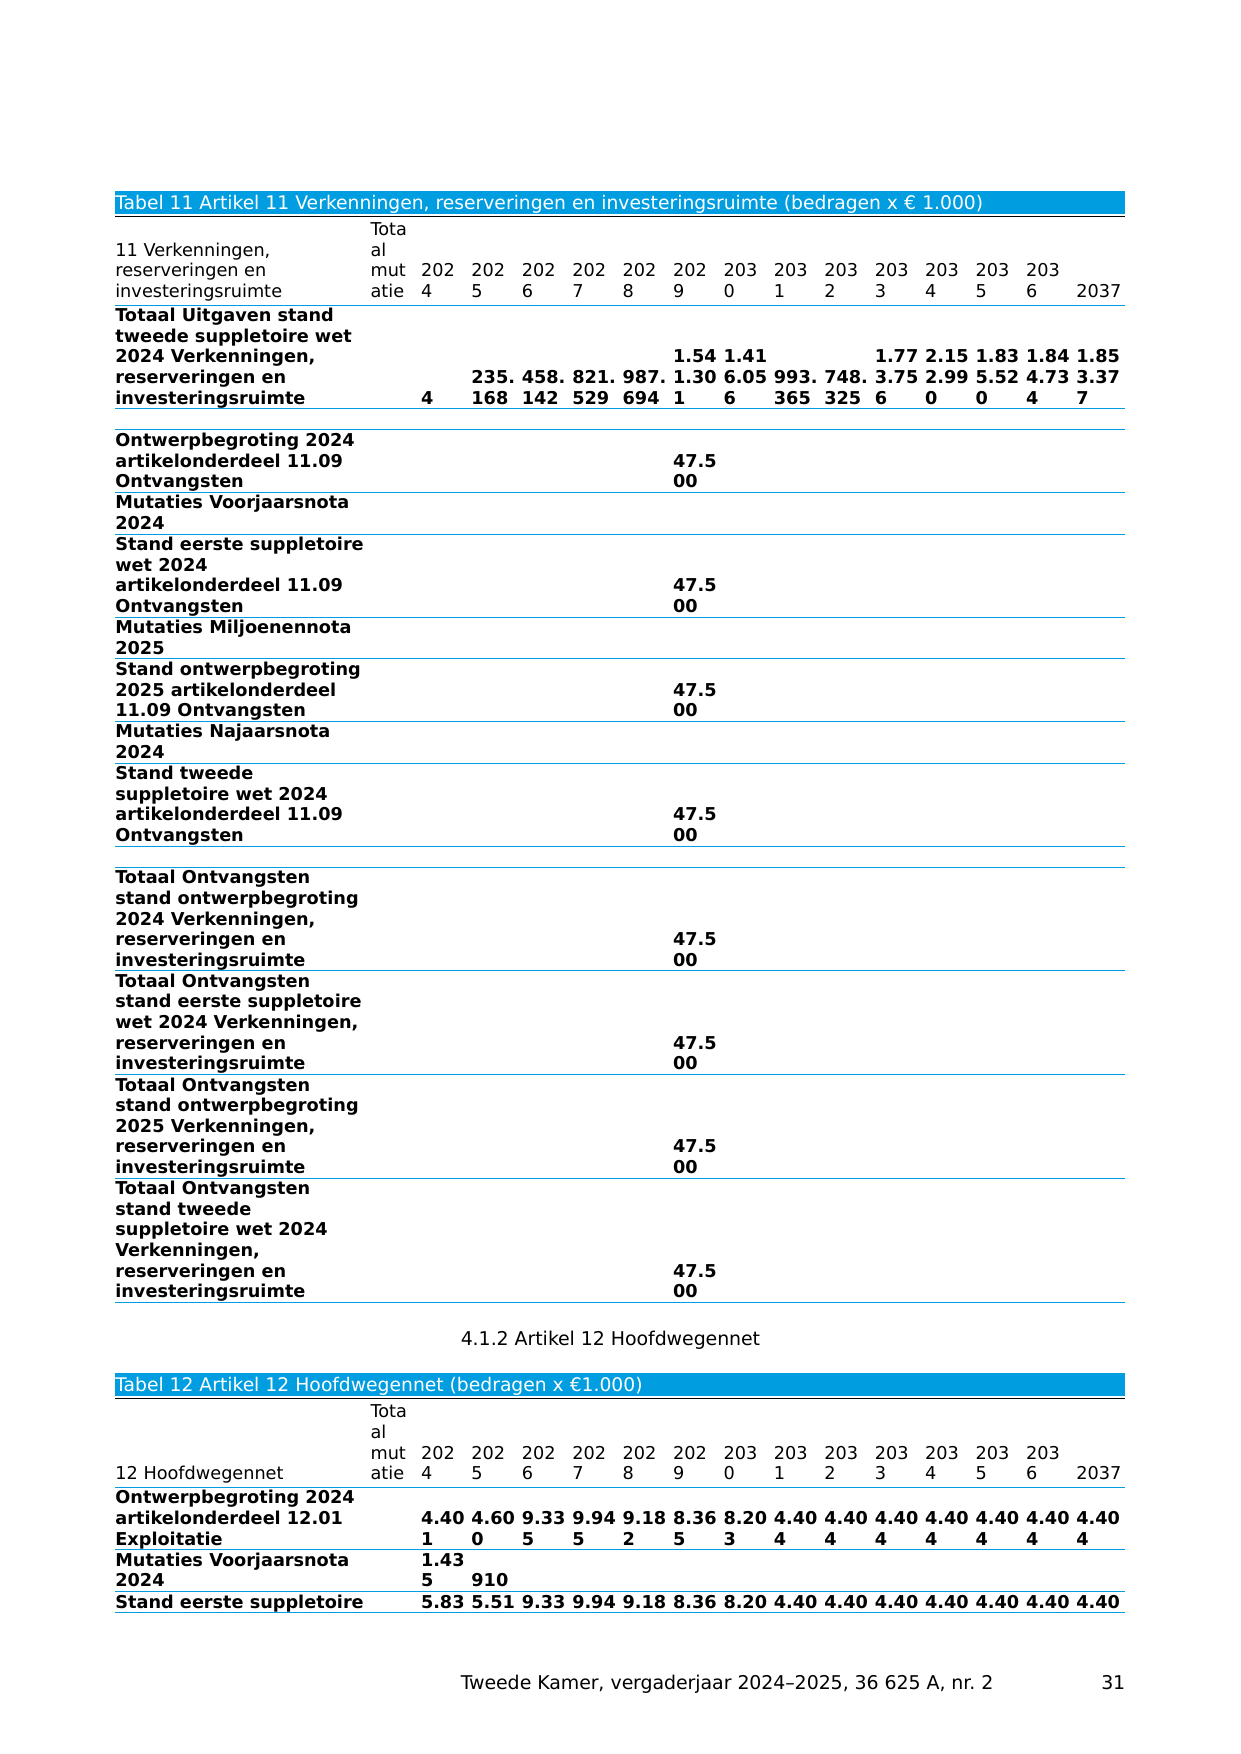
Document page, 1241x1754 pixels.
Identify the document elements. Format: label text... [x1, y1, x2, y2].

title 4.1.2 Artikel 12 Hoofdwegennet [461, 1327, 1125, 1349]
table_cell [872, 1075, 922, 1178]
table_cell [519, 868, 569, 970]
table_cell [368, 1550, 418, 1591]
table_cell [368, 618, 418, 658]
table_cell [418, 535, 468, 617]
table_cell [468, 493, 519, 533]
table_cell [771, 1075, 821, 1178]
table_cell [368, 306, 418, 408]
table_cell 47.500 [670, 659, 720, 721]
table_cell [720, 971, 771, 1074]
table_cell [720, 493, 771, 533]
table_cell [1073, 618, 1125, 658]
table_cell [922, 764, 972, 846]
table_cell [519, 971, 569, 1074]
table_cell [821, 1075, 872, 1178]
table_cell [519, 409, 569, 429]
table_cell [872, 430, 922, 492]
table_cell [418, 430, 468, 492]
table_cell [418, 493, 468, 533]
table_cell [720, 847, 771, 867]
table_cell [821, 618, 872, 658]
table_cell [1073, 722, 1125, 762]
table_cell [1023, 1075, 1073, 1178]
table_cell [720, 1075, 771, 1178]
table_cell [468, 409, 519, 429]
table_cell 47.500 [670, 430, 720, 492]
table_cell [771, 868, 821, 970]
table_cell [872, 493, 922, 533]
table_cell [1023, 409, 1073, 429]
table_cell Ontwerpbegroting 2024 artikelonderdeel 12.01 Exploitatie [115, 1488, 367, 1549]
table_cell [670, 1550, 720, 1591]
table_cell 8.365 [670, 1488, 720, 1549]
table_cell 2028 [620, 217, 670, 304]
table_cell [368, 1592, 418, 1612]
table_cell [1073, 1179, 1125, 1302]
table_cell 1.853.377 [1073, 306, 1125, 408]
table_cell [368, 409, 418, 429]
table_cell [973, 535, 1023, 617]
table_cell 9.18 [620, 1592, 670, 1612]
table_cell [569, 1075, 619, 1178]
table_cell 47.500 [670, 868, 720, 970]
table_cell [771, 659, 821, 721]
table_cell [821, 1179, 872, 1302]
table_cell [872, 535, 922, 617]
table_cell [821, 493, 872, 533]
table_cell [922, 722, 972, 762]
table_cell [922, 1550, 972, 1591]
table_cell [418, 618, 468, 658]
table_cell [569, 847, 619, 867]
table_cell [670, 409, 720, 429]
table_cell 2031 [771, 1399, 821, 1487]
table_cell 4.401 [418, 1488, 468, 1549]
table_cell [468, 618, 519, 658]
table_cell [519, 722, 569, 762]
table_cell Stand eerste suppletoire [115, 1592, 367, 1612]
table_cell [468, 764, 519, 846]
table_cell [418, 722, 468, 762]
table_cell [569, 535, 619, 617]
table_cell [720, 659, 771, 721]
table_cell [368, 722, 418, 762]
table_cell [973, 659, 1023, 721]
table_cell [1023, 535, 1073, 617]
table_cell [519, 847, 569, 867]
table_cell [519, 1075, 569, 1178]
table_cell [1073, 1550, 1125, 1591]
table_cell [468, 722, 519, 762]
table_cell [973, 430, 1023, 492]
table_cell 4 [418, 306, 468, 408]
table_cell [1023, 847, 1073, 867]
table_cell [620, 618, 670, 658]
table_cell [418, 409, 468, 429]
table_cell [973, 1179, 1023, 1302]
table_cell 2034 [922, 1399, 972, 1487]
table_cell 2024 [418, 217, 468, 304]
table_cell [922, 493, 972, 533]
table_cell [720, 1550, 771, 1591]
table_cell [569, 659, 619, 721]
table_cell [670, 722, 720, 762]
table_cell 4.40 [1073, 1592, 1125, 1612]
table_cell Totaal Ontvangsten stand tweede suppletoire wet 2024 Verkenningen, reserveringen en investeringsruimte [115, 1179, 367, 1302]
table_cell [519, 764, 569, 846]
table_cell [1023, 659, 1073, 721]
table_cell 987.694 [620, 306, 670, 408]
table_cell 8.20 [720, 1592, 771, 1612]
table_cell [872, 1550, 922, 1591]
table_cell [771, 722, 821, 762]
table_cell 2027 [569, 1399, 619, 1487]
table_cell [519, 430, 569, 492]
table_cell [569, 430, 619, 492]
table_cell [569, 618, 619, 658]
table_cell [569, 764, 619, 846]
table_cell [1073, 535, 1125, 617]
table_cell 4.404 [1023, 1488, 1073, 1549]
table_cell [368, 535, 418, 617]
table_cell [1023, 971, 1073, 1074]
table_cell 4.404 [1073, 1488, 1125, 1549]
table_cell [771, 764, 821, 846]
table_cell [620, 1550, 670, 1591]
table_cell 4.40 [922, 1592, 972, 1612]
table_cell [771, 535, 821, 617]
table_cell [872, 659, 922, 721]
table_cell 2025 [468, 1399, 519, 1487]
table_cell 12 Hoofdwegennet [115, 1399, 367, 1487]
table_cell [519, 1179, 569, 1302]
table_cell 1.844.734 [1023, 306, 1073, 408]
table_cell [468, 847, 519, 867]
table_cell 2032 [821, 217, 872, 304]
table_cell [1073, 764, 1125, 846]
table_cell 5.51 [468, 1592, 519, 1612]
table_cell Stand tweede suppletoire wet 2024 artikelonderdeel 11.09 Ontvangsten [115, 764, 367, 846]
table_cell [569, 971, 619, 1074]
table_cell 4.404 [771, 1488, 821, 1549]
table_cell [720, 535, 771, 617]
table_cell 9.945 [569, 1488, 619, 1549]
table_cell [368, 847, 418, 867]
table_cell 993.365 [771, 306, 821, 408]
table_cell [872, 409, 922, 429]
table_cell [620, 868, 670, 970]
table_cell [1073, 1075, 1125, 1178]
table_cell [468, 535, 519, 617]
table_cell 1.435 [418, 1550, 468, 1591]
table_cell [1023, 1550, 1073, 1591]
table_cell 2028 [620, 1399, 670, 1487]
table_cell 2037 [1073, 217, 1125, 304]
table_cell 47.500 [670, 535, 720, 617]
table_cell [821, 868, 872, 970]
table_cell [973, 1075, 1023, 1178]
table_cell 821.529 [569, 306, 619, 408]
table_cell [519, 659, 569, 721]
table_cell 5.83 [418, 1592, 468, 1612]
table_cell Stand ontwerpbegroting 2025 artikelonderdeel 11.09 Ontvangsten [115, 659, 367, 721]
table_cell [821, 764, 872, 846]
table_cell Totaal Uitgaven stand tweede suppletoire wet 2024 Verkenningen, reserveringen en investeringsruimte [115, 306, 367, 408]
table_cell [468, 430, 519, 492]
table_cell 1.773.756 [872, 306, 922, 408]
table_cell 2033 [872, 1399, 922, 1487]
table_cell [1073, 971, 1125, 1074]
table_cell [1023, 618, 1073, 658]
table_cell [973, 1550, 1023, 1591]
table_cell [569, 722, 619, 762]
table_cell [922, 430, 972, 492]
table_cell Totaal mutatie [368, 217, 418, 304]
table_cell [1023, 493, 1073, 533]
table_cell [418, 764, 468, 846]
table_cell [821, 535, 872, 617]
table_cell 8.203 [720, 1488, 771, 1549]
table_cell [468, 868, 519, 970]
table_cell [821, 847, 872, 867]
table_cell [569, 868, 619, 970]
table_cell [872, 868, 922, 970]
table_cell [620, 847, 670, 867]
table_cell [569, 1550, 619, 1591]
table_cell [771, 971, 821, 1074]
table_cell [1023, 722, 1073, 762]
table_cell [620, 971, 670, 1074]
table_cell [720, 868, 771, 970]
table_cell [569, 493, 619, 533]
table_cell [922, 971, 972, 1074]
table_cell [973, 618, 1023, 658]
table_cell [821, 659, 872, 721]
table_cell 4.404 [922, 1488, 972, 1549]
table_cell [519, 493, 569, 533]
table_cell [973, 868, 1023, 970]
table_cell [1023, 430, 1073, 492]
table_cell 2024 [418, 1399, 468, 1487]
table_cell [569, 409, 619, 429]
table_cell 2036 [1023, 1399, 1073, 1487]
table_cell [620, 659, 670, 721]
table_cell [872, 1179, 922, 1302]
table_cell 4.40 [771, 1592, 821, 1612]
table_cell [872, 764, 922, 846]
table_cell [418, 1179, 468, 1302]
table_cell [1073, 493, 1125, 533]
table_cell [115, 409, 367, 429]
table_cell [922, 409, 972, 429]
table_cell Mutaties Miljoenennota 2025 [115, 618, 367, 658]
table_cell [468, 971, 519, 1074]
table_cell [973, 971, 1023, 1074]
table_cell [1073, 659, 1125, 721]
table_cell [872, 722, 922, 762]
table_cell [368, 430, 418, 492]
table_cell Totaal Ontvangsten stand eerste suppletoire wet 2024 Verkenningen, reserveringen en investeringsruimte [115, 971, 367, 1074]
table_cell 1.835.520 [973, 306, 1023, 408]
table_cell 4.40 [1023, 1592, 1073, 1612]
table_cell [1073, 430, 1125, 492]
table_cell Mutaties Voorjaarsnota 2024 [115, 493, 367, 533]
table_cell 2029 [670, 217, 720, 304]
table_cell 4.404 [821, 1488, 872, 1549]
table_cell [922, 618, 972, 658]
table_cell [368, 868, 418, 970]
table_cell 9.33 [519, 1592, 569, 1612]
table_cell [720, 409, 771, 429]
table_cell [620, 764, 670, 846]
table_cell [1023, 1179, 1073, 1302]
table_cell 2026 [519, 1399, 569, 1487]
table_cell 47.500 [670, 1179, 720, 1302]
table_cell [418, 868, 468, 970]
table_cell 4.600 [468, 1488, 519, 1549]
table_cell [368, 659, 418, 721]
table_cell [821, 409, 872, 429]
table_cell Ontwerpbegroting 2024 artikelonderdeel 11.09 Ontvangsten [115, 430, 367, 492]
table_cell [771, 618, 821, 658]
table_cell [670, 618, 720, 658]
table_cell Mutaties Voorjaarsnota 2024 [115, 1550, 367, 1591]
table_cell [872, 618, 922, 658]
table_cell [368, 971, 418, 1074]
table_cell [1023, 868, 1073, 970]
table_cell 1.416.056 [720, 306, 771, 408]
table_cell [1073, 409, 1125, 429]
table_cell [973, 409, 1023, 429]
table_cell Totaal Ontvangsten stand ontwerpbegroting 2025 Verkenningen, reserveringen en investeringsruimte [115, 1075, 367, 1178]
table_cell 2037 [1073, 1399, 1125, 1487]
table_cell [519, 535, 569, 617]
table_cell [771, 493, 821, 533]
table_cell 2025 [468, 217, 519, 304]
table_cell 9.335 [519, 1488, 569, 1549]
table_cell [771, 1179, 821, 1302]
table_cell [821, 971, 872, 1074]
table_cell 11 Verkenningen, reserveringen en investeringsruimte [115, 217, 367, 304]
table_cell [468, 1179, 519, 1302]
table_cell [821, 1550, 872, 1591]
table_cell [922, 1075, 972, 1178]
table_cell [620, 722, 670, 762]
table_cell 2027 [569, 217, 619, 304]
table_cell 8.36 [670, 1592, 720, 1612]
table_cell 2034 [922, 217, 972, 304]
table_cell 4.40 [973, 1592, 1023, 1612]
table_cell [468, 1075, 519, 1178]
table_cell [670, 847, 720, 867]
table_cell [720, 618, 771, 658]
table_cell 2032 [821, 1399, 872, 1487]
table_cell [115, 847, 367, 867]
table_cell [368, 764, 418, 846]
table_cell 4.40 [821, 1592, 872, 1612]
table_cell [720, 722, 771, 762]
table_cell [720, 430, 771, 492]
table_cell [368, 1488, 418, 1549]
table_cell Totaal mutatie [368, 1399, 418, 1487]
table_cell [973, 847, 1023, 867]
table_cell 1.541.301 [670, 306, 720, 408]
table_cell 47.500 [670, 764, 720, 846]
table_cell [872, 971, 922, 1074]
table_cell Stand eerste suppletoire wet 2024 artikelonderdeel 11.09 Ontvangsten [115, 535, 367, 617]
table_cell 47.500 [670, 1075, 720, 1178]
table_cell 9.182 [620, 1488, 670, 1549]
table_cell 2033 [872, 217, 922, 304]
table_cell Totaal Ontvangsten stand ontwerpbegroting 2024 Verkenningen, reserveringen en investeringsruimte [115, 868, 367, 970]
table_cell [922, 868, 972, 970]
table_cell [922, 1179, 972, 1302]
table_cell [821, 722, 872, 762]
table_cell 2031 [771, 217, 821, 304]
table_cell [569, 1179, 619, 1302]
table_cell 2035 [973, 1399, 1023, 1487]
table_cell Mutaties Najaarsnota 2024 [115, 722, 367, 762]
table_cell [418, 1075, 468, 1178]
table_cell [620, 430, 670, 492]
table_cell [771, 1550, 821, 1591]
table_cell 47.500 [670, 971, 720, 1074]
table_cell [620, 493, 670, 533]
table_cell 2030 [720, 217, 771, 304]
table_cell [368, 1179, 418, 1302]
table_cell [922, 535, 972, 617]
table_cell [720, 764, 771, 846]
table_cell [1073, 847, 1125, 867]
table_cell 2029 [670, 1399, 720, 1487]
table_cell 910 [468, 1550, 519, 1591]
table_cell 458.142 [519, 306, 569, 408]
table_cell 2036 [1023, 217, 1073, 304]
table_cell [973, 722, 1023, 762]
table_cell [771, 409, 821, 429]
table_cell [368, 493, 418, 533]
table_cell [468, 659, 519, 721]
table_cell [620, 1179, 670, 1302]
table_cell [1023, 764, 1073, 846]
table_cell 2026 [519, 217, 569, 304]
table_cell [418, 659, 468, 721]
table_cell [771, 847, 821, 867]
table_cell [821, 430, 872, 492]
table_cell [519, 618, 569, 658]
table_cell 2.152.990 [922, 306, 972, 408]
table_cell [620, 535, 670, 617]
table_cell 9.94 [569, 1592, 619, 1612]
table_cell 4.40 [872, 1592, 922, 1612]
table_cell 4.404 [872, 1488, 922, 1549]
table_cell 2030 [720, 1399, 771, 1487]
table_cell 748.325 [821, 306, 872, 408]
table_cell [973, 493, 1023, 533]
table_cell [519, 1550, 569, 1591]
table_cell [620, 409, 670, 429]
table_cell [418, 971, 468, 1074]
table_cell [973, 764, 1023, 846]
table_cell [872, 847, 922, 867]
table_cell 4.404 [973, 1488, 1023, 1549]
table_cell [1073, 868, 1125, 970]
table_cell [922, 659, 972, 721]
table_cell [670, 493, 720, 533]
table_cell [771, 430, 821, 492]
table_cell 2035 [973, 217, 1023, 304]
table_cell [368, 1075, 418, 1178]
table_cell [620, 1075, 670, 1178]
table_cell [720, 1179, 771, 1302]
table_cell [922, 847, 972, 867]
table_cell 235.168 [468, 306, 519, 408]
table_cell [418, 847, 468, 867]
